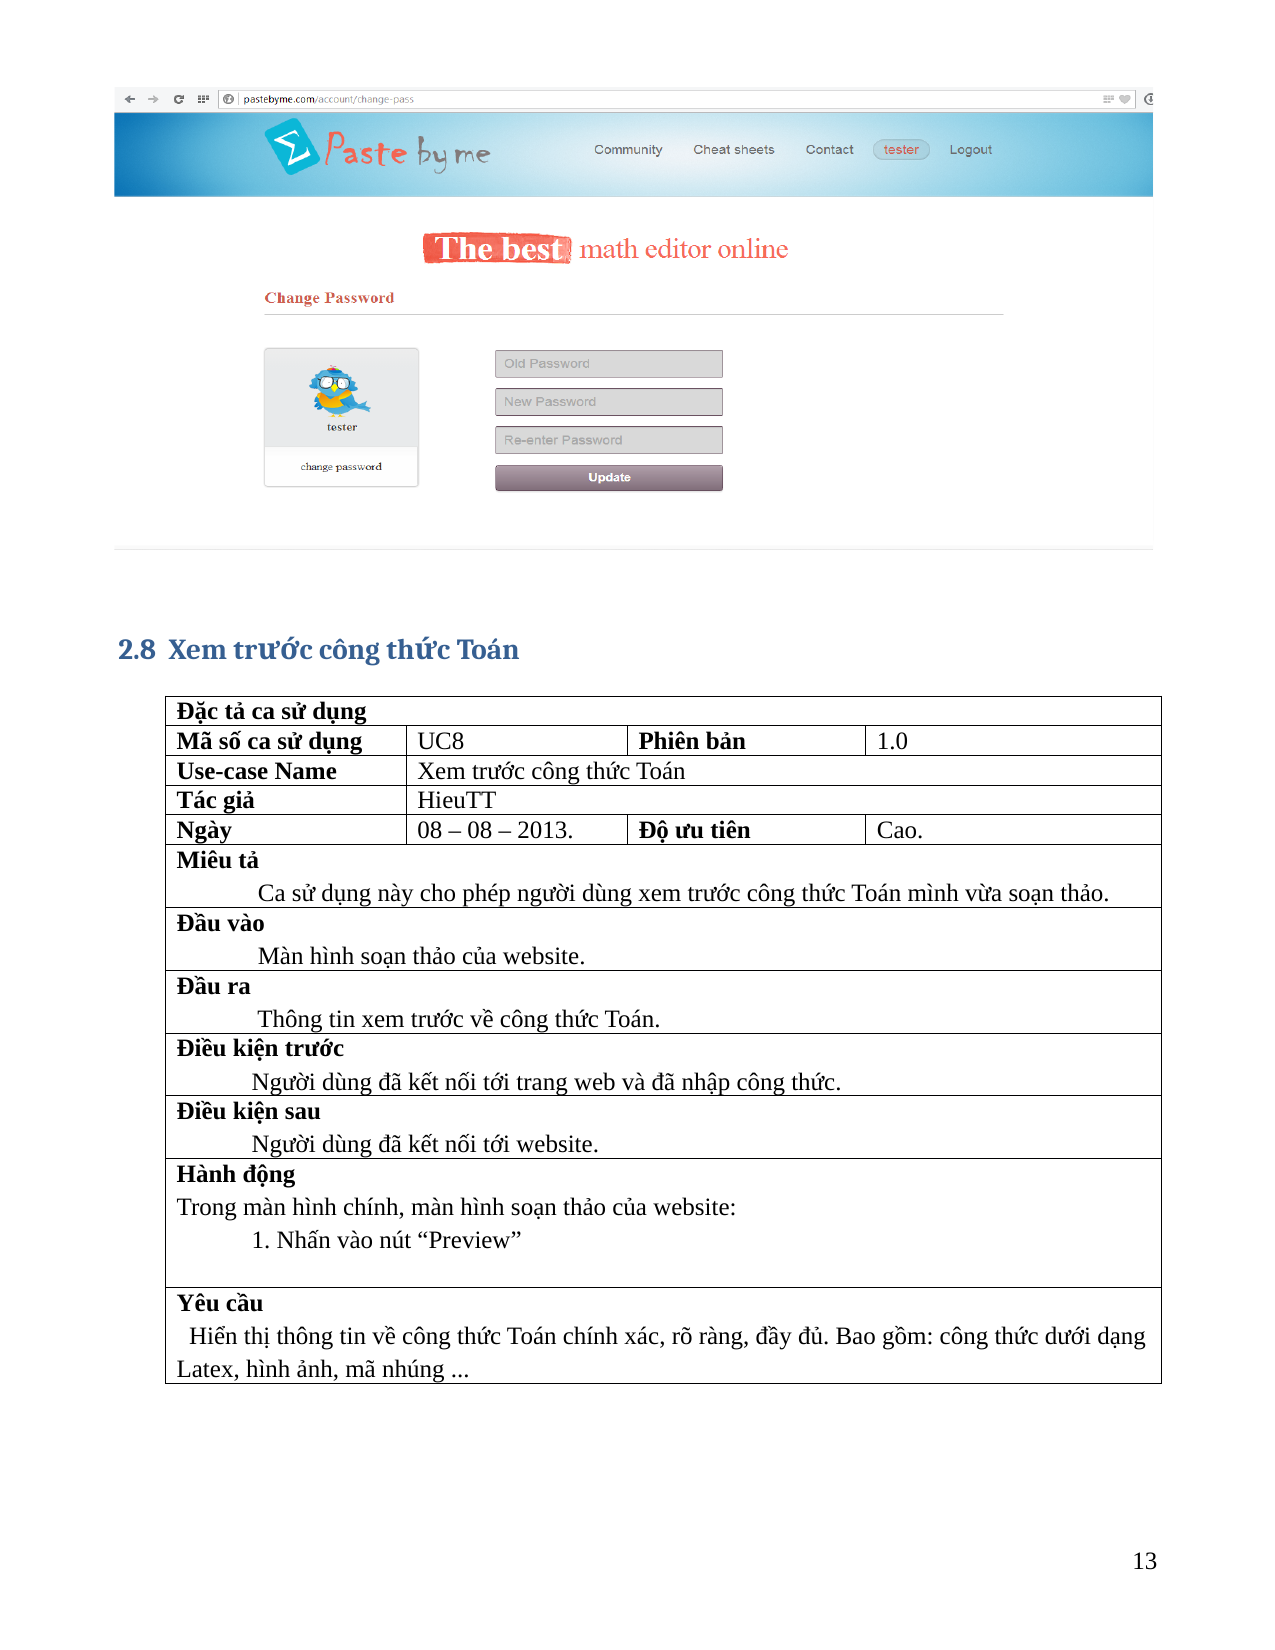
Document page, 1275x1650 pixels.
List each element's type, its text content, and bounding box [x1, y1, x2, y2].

table_cell Điều kiện sau Người dùng đã kết nối tới website. [166, 1096, 1161, 1158]
table_header Đặc tả ca sử dụng [166, 697, 1161, 725]
table_cell 1.0 [866, 726, 1161, 755]
picture [114, 87, 1154, 550]
table_cell Tác giả [166, 786, 406, 814]
table_cell Mã số ca sử dụng [166, 726, 406, 755]
table_cell Phiên bản [628, 726, 865, 755]
table_cell HieuTT [407, 786, 1161, 814]
table_cell Xem trước công thức Toán [407, 756, 1161, 784]
table_cell 08 – 08 – 2013. [407, 815, 627, 844]
table_cell Hành động Trong màn hình chính, màn hình soạn thảo của website: 1. Nhấn vào nút “Preview” [166, 1159, 1161, 1287]
table_cell UC8 [407, 726, 627, 755]
table_cell Điều kiện trước Người dùng đã kết nối tới trang web và đã nhập công thức. [166, 1034, 1161, 1095]
table_cell Ngày [166, 815, 406, 844]
table_cell Đầu vào Màn hình soạn thảo của website. [166, 908, 1161, 970]
subtitle 2.8 Xem trước công thức Toán [118, 633, 1157, 667]
table_cell Độ ưu tiên [628, 815, 865, 844]
table_cell Use-case Name [166, 756, 406, 784]
table_cell Đầu ra Thông tin xem trước về công thức Toán. [166, 971, 1161, 1032]
table_cell Miêu tả Ca sử dụng này cho phép người dùng xem trước công thức Toán mình vừa soạn thảo. [166, 845, 1161, 907]
table_cell Yêu cầu Hiển thị thông tin về công thức Toán chính xác, rõ ràng, đầy đủ. Bao gồm: công thức dưới dạng Latex, hình ảnh, mã nhúng ... [166, 1288, 1161, 1383]
table_cell Cao. [866, 815, 1161, 844]
